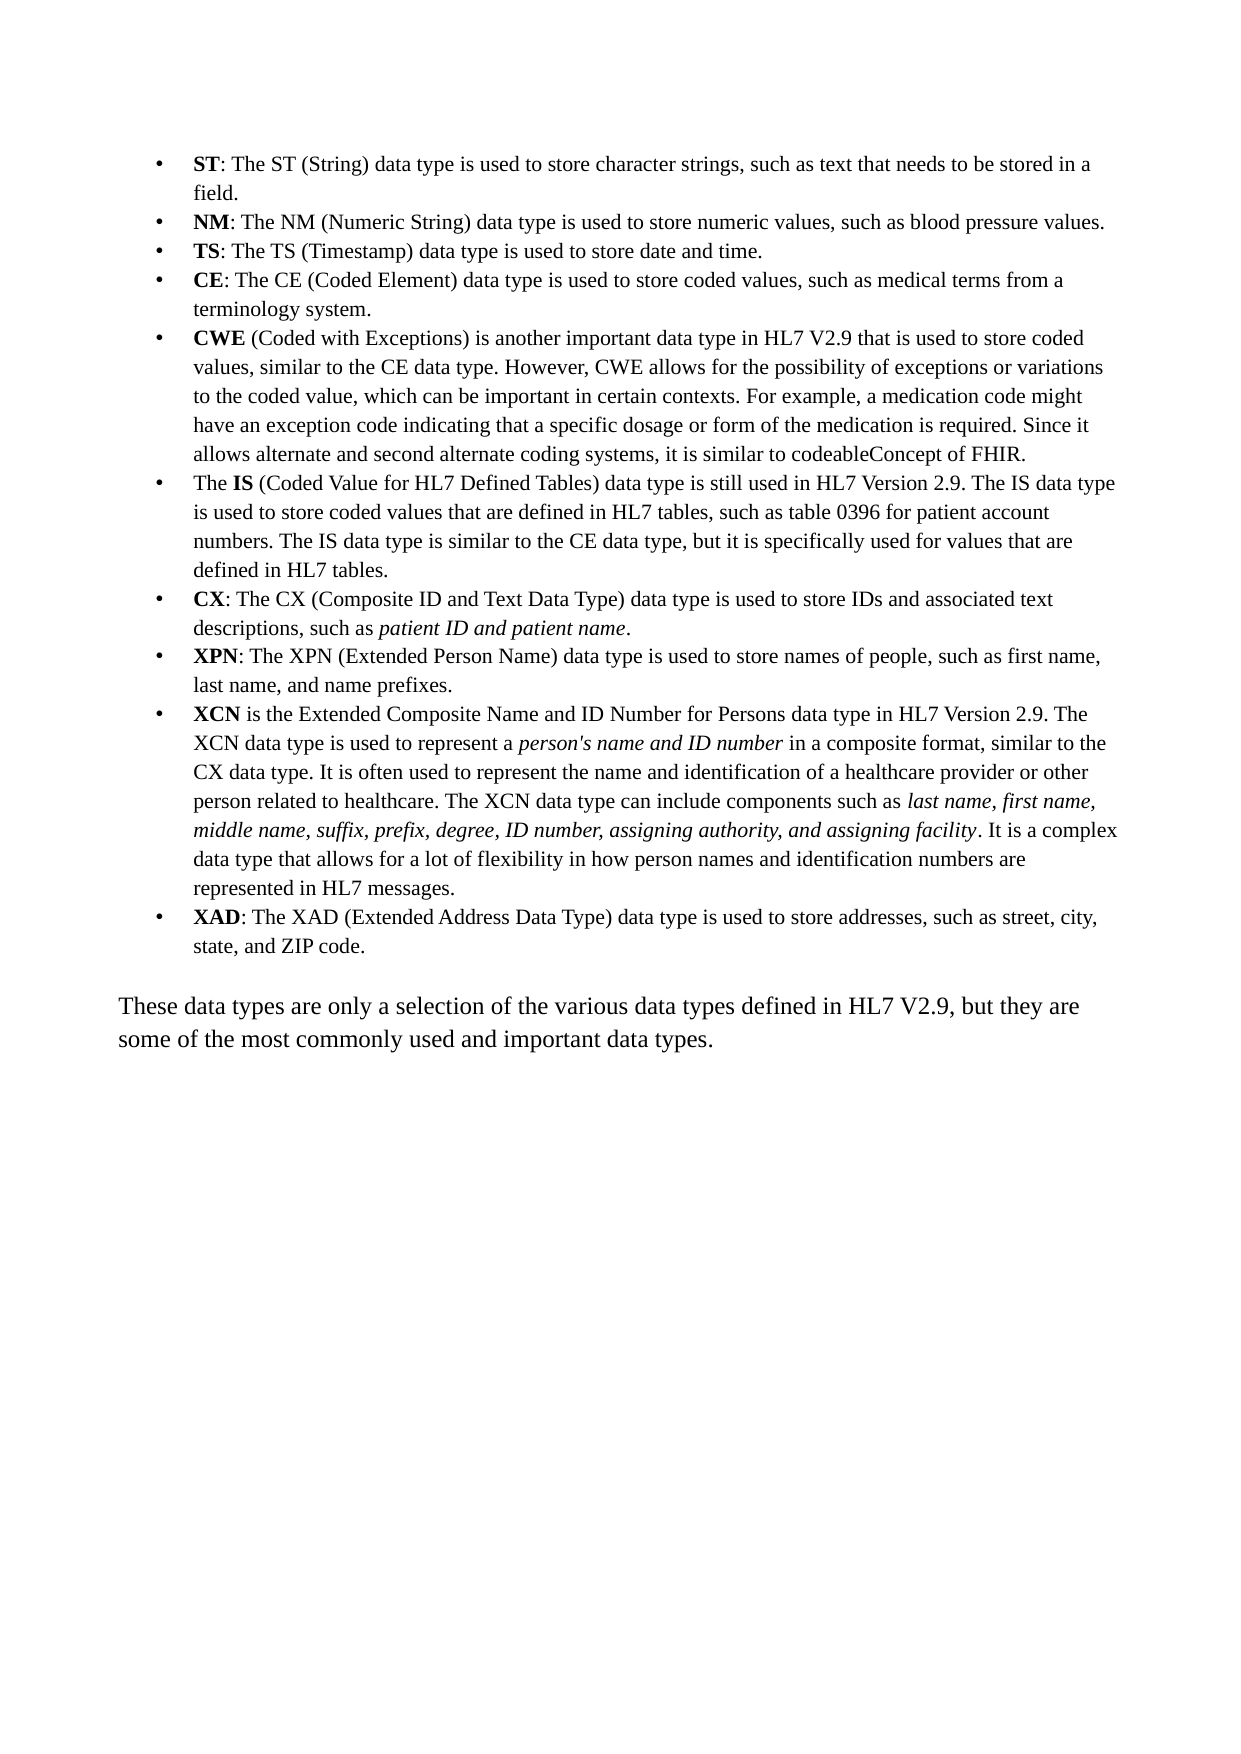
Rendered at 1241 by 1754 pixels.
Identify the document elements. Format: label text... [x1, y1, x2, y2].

list The IS (Coded Value for HL7 Defined Tables) data type is still used in HL7 Version 2.9. The IS data type is used to store coded values that are defined in HL7 tables, such as table 0396 for patient account numbers. The IS data type is similar to the CE data type, but it is specifically used for values that are defined in HL7 tables. [156, 470, 1122, 582]
list TS: The TS (Timestamp) data type is used to store date and time. [156, 238, 1122, 263]
list CE: The CE (Coded Element) data type is used to store coded values, such as medical terms from a terminology system. [156, 267, 1122, 321]
list NM: The NM (Numeric String) data type is used to store numeric values, such as blood pressure values. [156, 209, 1122, 234]
list CWE (Coded with Exceptions) is another important data type in HL7 V2.9 that is used to store coded values, similar to the CE data type. However, CWE allows for the possibility of exceptions or variations to the coded value, which can be important in certain contexts. For example, a medication code might have an exception code indicating that a specific dosage or form of the medication is required. Since it allows alternate and second alternate coding systems, it is similar to codeableConcept of FHIR. [156, 325, 1122, 466]
text These data types are only a selection of the various data types defined in HL7 V2.9, but they are some of the most commonly used and important data types. [118, 991, 1122, 1053]
list XPN: The XPN (Extended Person Name) data type is used to store names of people, such as first name, last name, and name prefixes. [156, 643, 1122, 698]
list CX: The CX (Composite ID and Text Data Type) data type is used to store IDs and associated text descriptions, such as patient ID and patient name. [156, 586, 1122, 640]
list XCN is the Extended Composite Name and ID Number for Persons data type in HL7 Version 2.9. The XCN data type is used to represent a person's name and ID number in a composite format, similar to the CX data type. It is often used to represent the name and identification of a healthcare provider or other person related to healthcare. The XCN data type can include components such as last name, first name, middle name, suffix, prefix, degree, ID number, assigning authority, and assigning facility. It is a complex data type that allows for a lot of flexibility in how person names and identification numbers are represented in HL7 messages. [156, 701, 1122, 900]
list ST: The ST (String) data type is used to store character strings, such as text that needs to be stored in a field. [156, 151, 1122, 205]
list XAD: The XAD (Extended Address Data Type) data type is used to store addresses, such as street, city, state, and ZIP code. [156, 904, 1122, 958]
